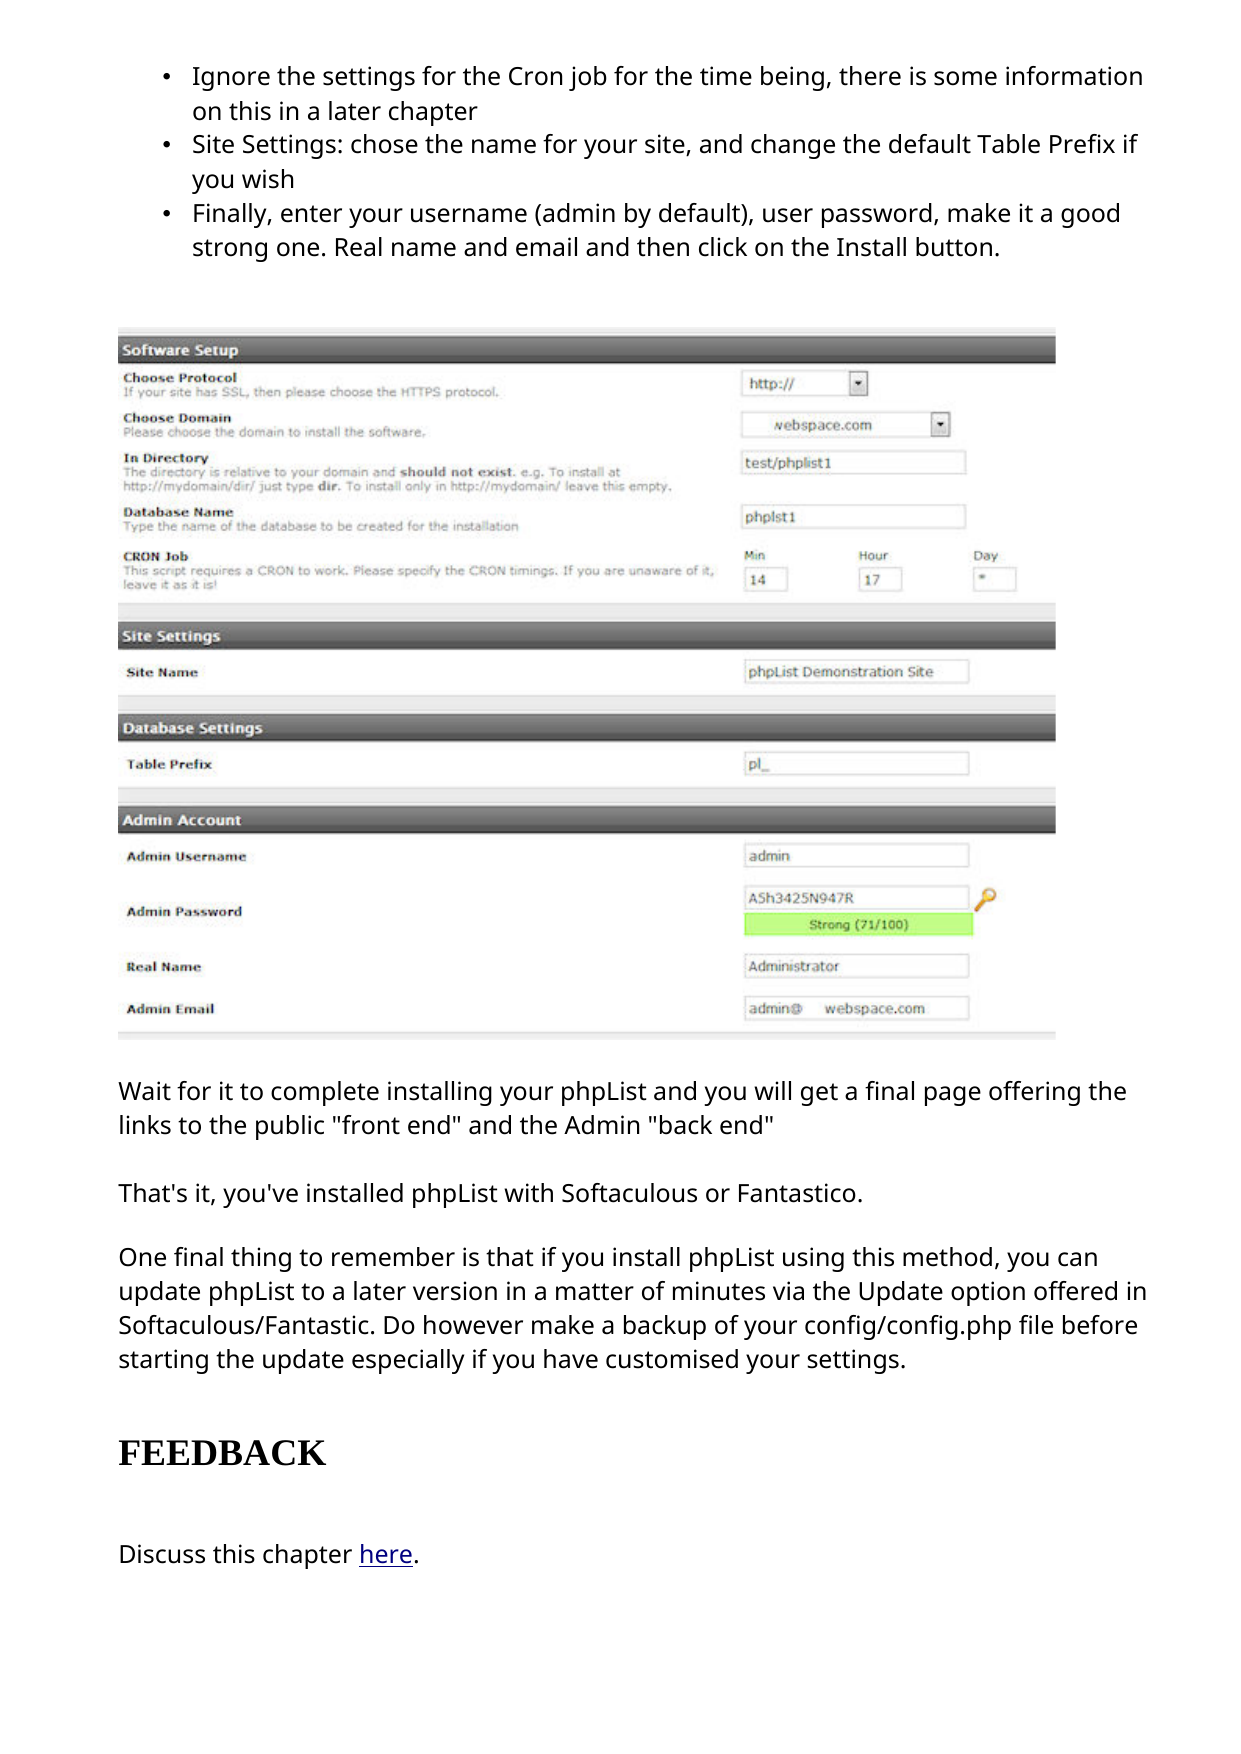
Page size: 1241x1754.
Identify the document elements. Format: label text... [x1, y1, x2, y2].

list Finally, enter your username (admin by default), user password, make it a good strong one. Real name and email and then click on the Install button. [162, 195, 1181, 263]
text One final thing to remember is that if you install phpList using this method, you can update phpList to a later version in a matter of minutes via the Update option offered in Softaculous/Fantastic. Do however make a backup of your config/config.php file before starting the update especially if you have customised your settings. [118, 1239, 1181, 1376]
text Wait for it to complete installing your phpList and you will get a final page offering the links to the public "front end" and the Admin "back end" That's it, you've installed phpList with Softaculous or Fantastico. [118, 293, 1181, 1210]
text Discuss this chapter here. [118, 1503, 1181, 1571]
picture [118, 327, 1056, 1040]
list Ignore the settings for the Cron job for the time being, there is some information on this in a later chapter [162, 59, 1181, 127]
list Site Settings: chose the name for your site, and change the default Table Prefix if you wish [162, 127, 1181, 195]
subtitle Feedback [118, 1430, 1181, 1473]
